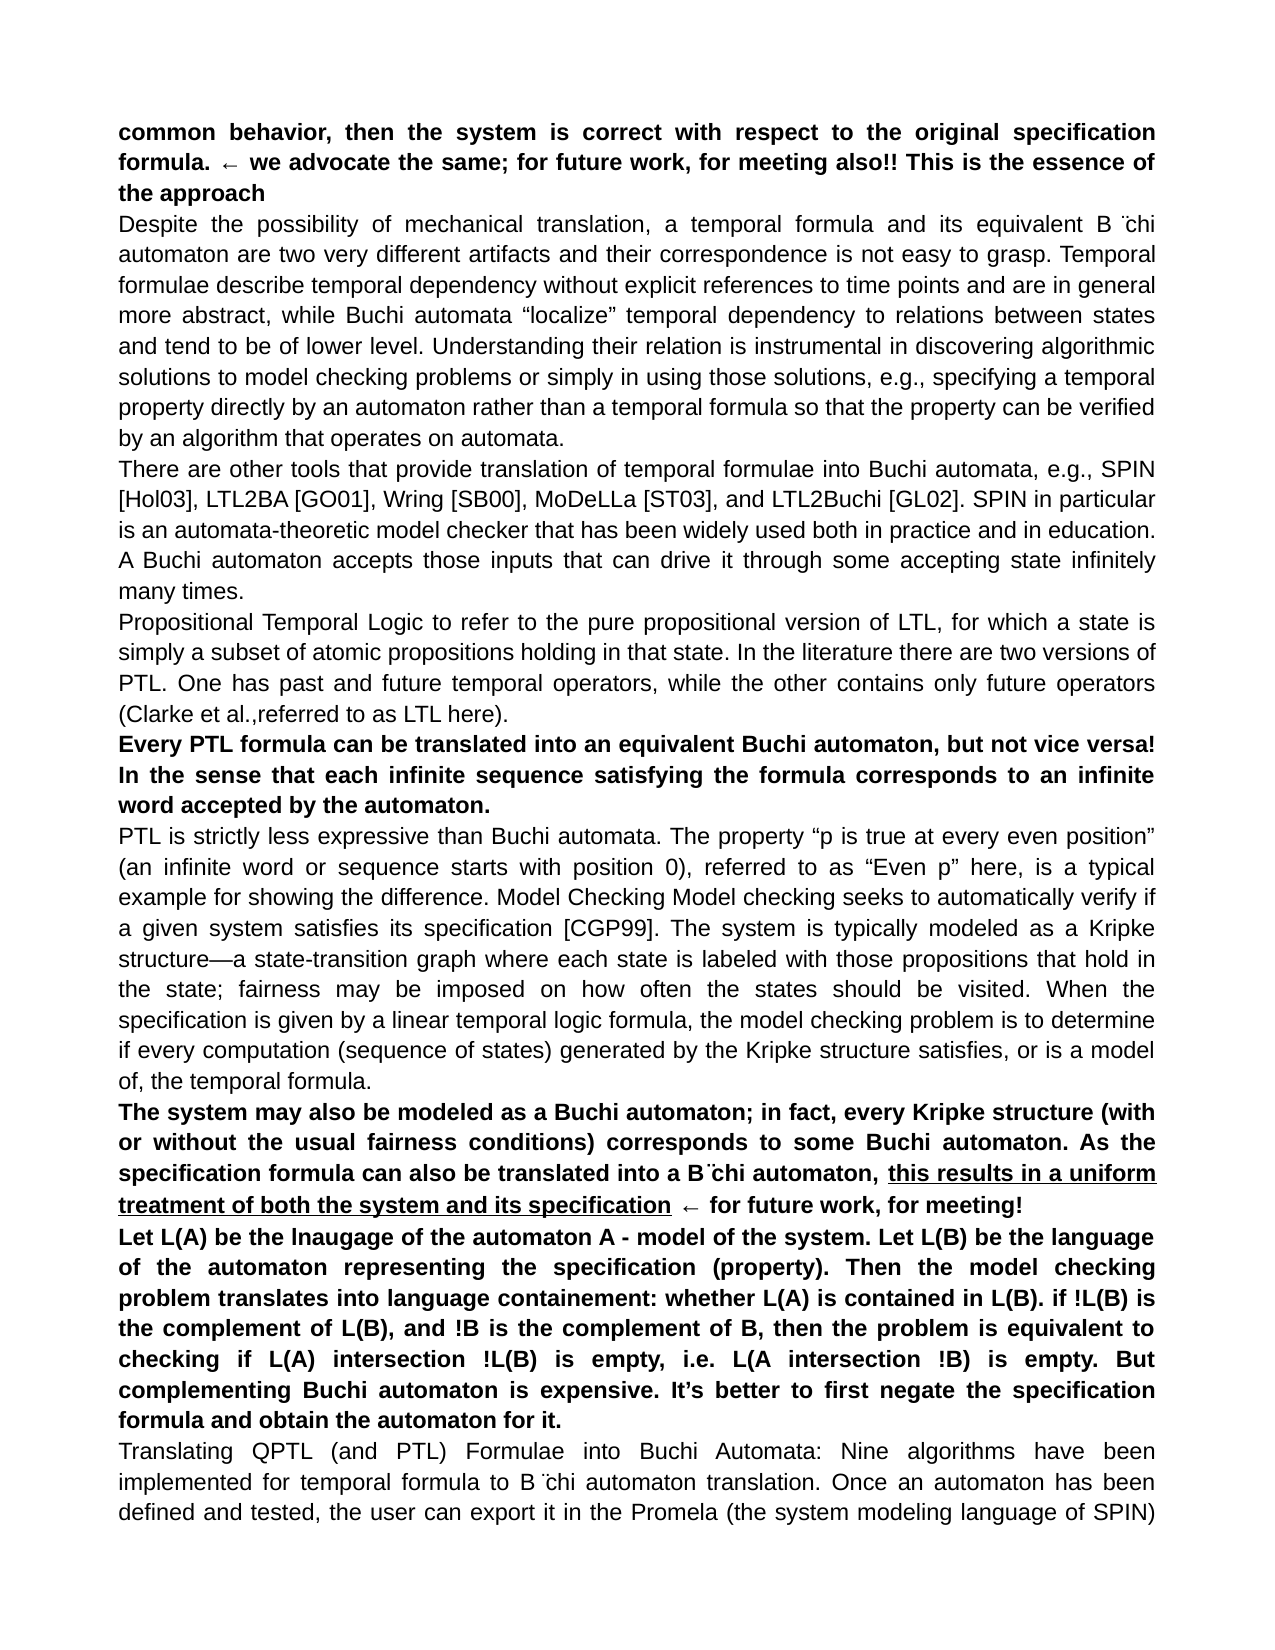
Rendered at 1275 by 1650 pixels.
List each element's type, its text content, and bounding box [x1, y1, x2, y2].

text Every PTL formula can be translated into an equivalent Buchi automaton, but not vice versa! In the sense that each infinite sequence satisfying the formula corresponds to an infinite word accepted by the automaton. [118, 731, 1157, 819]
text Propositional Temporal Logic to refer to the pure propositional version of LTL, for which a state is simply a subset of atomic propositions holding in that state. In the literature there are two versions of PTL. One has past and future temporal operators, while the other contains only future operators (Clarke et al.,referred to as LTL here). [118, 608, 1157, 727]
text The system may also be modeled as a Buchi automaton; in fact, every Kripke structure (with or without the usual fairness conditions) corresponds to some Buchi automaton. As the specification formula can also be translated into a B ̈chi automaton, this results in a uniform treatment of both the system and its specification ← for future work, for meeting! [118, 1098, 1157, 1219]
text Despite the possibility of mechanical translation, a temporal formula and its equivalent B ̈chi automaton are two very different artifacts and their correspondence is not easy to grasp. Temporal formulae describe temporal dependency without explicit references to time points and are in general more abstract, while Buchi automata “localize” temporal dependency to relations between states and tend to be of lower level. Understanding their relation is instrumental in discovering algorithmic solutions to model checking problems or simply in using those solutions, e.g., specifying a temporal property directly by an automaton rather than a temporal formula so that the property can be verified by an algorithm that operates on automata. [118, 210, 1157, 451]
text PTL is strictly less expressive than Buchi automata. The property “p is true at every even position” (an infinite word or sequence starts with position 0), referred to as “Even p” here, is a typical example for showing the difference. Model Checking Model checking seeks to automatically verify if a given system satisfies its specification [CGP99]. The system is typically modeled as a Kripke structure—a state-transition graph where each state is labeled with those propositions that hold in the state; fairness may be imposed on how often the states should be visited. When the specification is given by a linear temporal logic formula, the model checking problem is to determine if every computation (sequence of states) generated by the Kripke structure satisfies, or is a model of, the temporal formula. [118, 822, 1157, 1094]
text Translating QPTL (and PTL) Formulae into Buchi Automata: Nine algorithms have been implemented for temporal formula to B ̈chi automaton translation. Once an automaton has been defined and tested, the user can export it in the Promela (the system modeling language of SPIN) [118, 1437, 1157, 1525]
text common behavior, then the system is correct with respect to the original specification formula. ← we advocate the same; for future work, for meeting also!! This is the essence of the approach [118, 118, 1157, 206]
text Let L(A) be the lnaugage of the automaton A - model of the system. Let L(B) be the language of the automaton representing the specification (property). Then the model checking problem translates into language containement: whether L(A) is contained in L(B). if !L(B) is the complement of L(B), and !B is the complement of B, then the problem is equivalent to checking if L(A) intersection !L(B) is empty, i.e. L(A intersection !B) is empty. But complementing Buchi automaton is expensive. It’s better to first negate the specification formula and obtain the automaton for it. [118, 1223, 1157, 1433]
text There are other tools that provide translation of temporal formulae into Buchi automata, e.g., SPIN [Hol03], LTL2BA [GO01], Wring [SB00], MoDeLLa [ST03], and LTL2Buchi [GL02]. SPIN in particular is an automata-theoretic model checker that has been widely used both in practice and in education. A Buchi automaton accepts those inputs that can drive it through some accepting state infinitely many times. [118, 455, 1157, 604]
